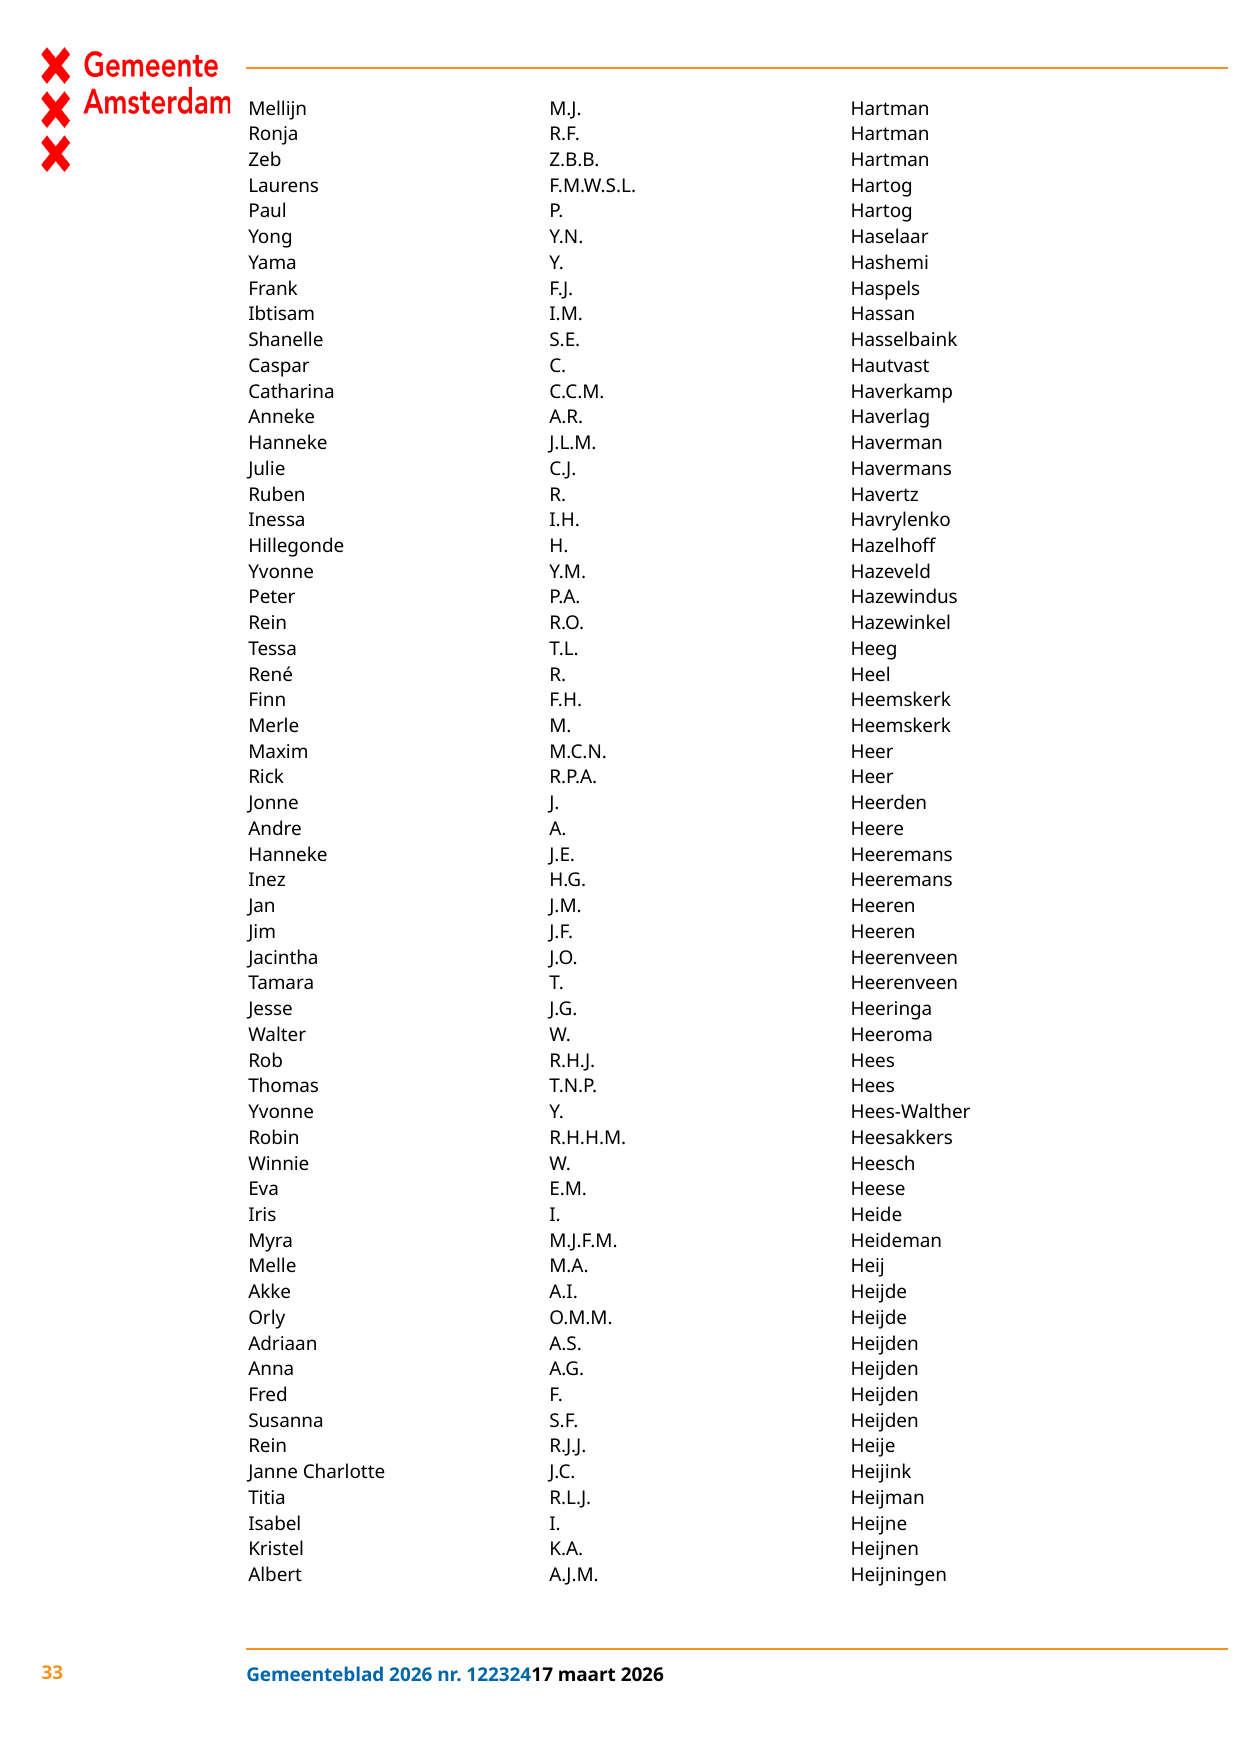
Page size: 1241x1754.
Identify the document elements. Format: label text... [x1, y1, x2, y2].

table_cell Anna [248, 1356, 549, 1381]
table_cell Adriaan [248, 1330, 549, 1356]
table_cell Inessa [248, 506, 549, 532]
table_cell Heemskerk [850, 712, 1152, 738]
table_cell F. [549, 1381, 850, 1407]
table_cell A.J.M. [549, 1561, 850, 1587]
table_cell O.M.M. [549, 1304, 850, 1330]
table_cell Rein [248, 1433, 549, 1458]
table_cell Heeremans [850, 867, 1152, 892]
table_cell I.H. [549, 506, 850, 532]
table_cell Akke [248, 1278, 549, 1304]
picture [41, 47, 231, 172]
table_cell T. [549, 970, 850, 995]
table_cell C.J. [549, 455, 850, 481]
table_cell Myra [248, 1227, 549, 1253]
table_cell Rob [248, 1047, 549, 1072]
table_cell Heeremans [850, 841, 1152, 867]
table_cell Havrylenko [850, 506, 1152, 532]
table_cell M.J.F.M. [549, 1227, 850, 1253]
table_cell S.E. [549, 326, 850, 352]
table_cell I.M. [549, 301, 850, 326]
table_cell Ibtisam [248, 301, 549, 326]
table_cell Havertz [850, 481, 1152, 506]
table_cell R.L.J. [549, 1484, 850, 1510]
table_cell Hazelhoff [850, 532, 1152, 558]
table_cell Heerenveen [850, 970, 1152, 995]
table_cell Heij [850, 1253, 1152, 1278]
table_cell R. [549, 481, 850, 506]
table_cell P. [549, 198, 850, 223]
table_cell Hartog [850, 172, 1152, 198]
table_cell Heijden [850, 1407, 1152, 1433]
table_cell Albert [248, 1561, 549, 1587]
table_cell Heel [850, 661, 1152, 687]
table_cell Jacintha [248, 944, 549, 969]
table_cell Heesakkers [850, 1124, 1152, 1150]
table_cell Andre [248, 815, 549, 841]
table_cell Maxim [248, 738, 549, 764]
table_cell T.N.P. [549, 1073, 850, 1098]
table_cell Hartman [850, 146, 1152, 172]
table_cell Orly [248, 1304, 549, 1330]
table_cell Hazeveld [850, 558, 1152, 584]
table_cell Jan [248, 893, 549, 918]
table_cell Hillegonde [248, 532, 549, 558]
table_cell W. [549, 1021, 850, 1047]
table_cell Hazewinkel [850, 609, 1152, 635]
table_cell René [248, 661, 549, 687]
table_cell Rick [248, 764, 549, 789]
table_cell R.H.J. [549, 1047, 850, 1072]
table_cell Heijnen [850, 1536, 1152, 1561]
table_cell Y.M. [549, 558, 850, 584]
table_cell Rein [248, 609, 549, 635]
table_cell Zeb [248, 146, 549, 172]
table_cell Hanneke [248, 841, 549, 867]
table_cell R.J.J. [549, 1433, 850, 1458]
table_cell Walter [248, 1021, 549, 1047]
table_cell R. [549, 661, 850, 687]
table_cell Heeg [850, 635, 1152, 661]
table_cell T.L. [549, 635, 850, 661]
table_cell F.J. [549, 275, 850, 301]
table_cell J.C. [549, 1459, 850, 1484]
table_cell J.L.M. [549, 429, 850, 455]
table_cell J. [549, 790, 850, 815]
table_cell Hautvast [850, 352, 1152, 378]
table_cell Heijde [850, 1278, 1152, 1304]
table_cell J.G. [549, 995, 850, 1021]
table_cell Haverkamp [850, 378, 1152, 403]
table_cell Hazewindus [850, 584, 1152, 609]
table_cell Hees-Walther [850, 1098, 1152, 1124]
table_cell Heijink [850, 1459, 1152, 1484]
table_cell Tessa [248, 635, 549, 661]
table_cell Heere [850, 815, 1152, 841]
table_cell Heeren [850, 893, 1152, 918]
table_cell F.M.W.S.L. [549, 172, 850, 198]
table_cell A.R. [549, 404, 850, 429]
table_cell Yvonne [248, 558, 549, 584]
table_cell Yong [248, 224, 549, 249]
table_cell R.P.A. [549, 764, 850, 789]
table_cell Anneke [248, 404, 549, 429]
table_cell Jesse [248, 995, 549, 1021]
table_cell Heerenveen [850, 944, 1152, 969]
table_cell Titia [248, 1484, 549, 1510]
table_cell Heijden [850, 1356, 1152, 1381]
table_cell Thomas [248, 1073, 549, 1098]
table_cell S.F. [549, 1407, 850, 1433]
table_cell Haverman [850, 429, 1152, 455]
table_cell J.F. [549, 918, 850, 944]
table_cell Catharina [248, 378, 549, 403]
table_cell Shanelle [248, 326, 549, 352]
table_cell Hartman [850, 95, 1152, 121]
table_cell Heese [850, 1175, 1152, 1201]
table_cell Heeroma [850, 1021, 1152, 1047]
table_cell Peter [248, 584, 549, 609]
table_cell Finn [248, 687, 549, 712]
table_cell R.O. [549, 609, 850, 635]
table_cell C. [549, 352, 850, 378]
table_cell A.I. [549, 1278, 850, 1304]
table_cell Heeren [850, 918, 1152, 944]
table_cell Heerden [850, 790, 1152, 815]
table_cell Haverlag [850, 404, 1152, 429]
table_cell Susanna [248, 1407, 549, 1433]
table_cell Laurens [248, 172, 549, 198]
table_cell Z.B.B. [549, 146, 850, 172]
table_cell Heijde [850, 1304, 1152, 1330]
table_cell Heijningen [850, 1561, 1152, 1587]
table_cell Heijman [850, 1484, 1152, 1510]
table_cell Tamara [248, 970, 549, 995]
table_cell K.A. [549, 1536, 850, 1561]
table_cell C.C.M. [549, 378, 850, 403]
table_cell Y.N. [549, 224, 850, 249]
table_cell Hashemi [850, 249, 1152, 275]
table_cell Caspar [248, 352, 549, 378]
table_cell Kristel [248, 1536, 549, 1561]
table_cell Hees [850, 1047, 1152, 1072]
table_cell M.A. [549, 1253, 850, 1278]
table_cell Hassan [850, 301, 1152, 326]
table_cell Fred [248, 1381, 549, 1407]
table_cell Y. [549, 1098, 850, 1124]
table_cell Hartman [850, 121, 1152, 146]
table_cell Heideman [850, 1227, 1152, 1253]
table_cell Isabel [248, 1510, 549, 1536]
table_cell F.H. [549, 687, 850, 712]
table_cell Inez [248, 867, 549, 892]
table_cell Janne Charlotte [248, 1459, 549, 1484]
table_cell Paul [248, 198, 549, 223]
table_cell Jim [248, 918, 549, 944]
table_cell A. [549, 815, 850, 841]
table_cell I. [549, 1510, 850, 1536]
table_cell Robin [248, 1124, 549, 1150]
table_cell Ruben [248, 481, 549, 506]
table_cell H.G. [549, 867, 850, 892]
table_cell J.O. [549, 944, 850, 969]
table_cell M.J. [549, 95, 850, 121]
table_cell Heije [850, 1433, 1152, 1458]
table_cell Yvonne [248, 1098, 549, 1124]
table_cell I. [549, 1201, 850, 1227]
table_cell E.M. [549, 1175, 850, 1201]
table_cell Hartog [850, 198, 1152, 223]
table_cell Heijden [850, 1330, 1152, 1356]
table_cell Hanneke [248, 429, 549, 455]
table_cell Hasselbaink [850, 326, 1152, 352]
table_cell Merle [248, 712, 549, 738]
table_cell W. [549, 1150, 850, 1175]
table_cell Julie [248, 455, 549, 481]
table_cell Yama [248, 249, 549, 275]
table_cell J.E. [549, 841, 850, 867]
table_cell Ronja [248, 121, 549, 146]
table_cell Melle [248, 1253, 549, 1278]
table_cell Heer [850, 764, 1152, 789]
table_cell Iris [248, 1201, 549, 1227]
table_cell J.M. [549, 893, 850, 918]
table_cell Heide [850, 1201, 1152, 1227]
table_cell Haselaar [850, 224, 1152, 249]
table_cell Heeringa [850, 995, 1152, 1021]
table_cell Mellijn [248, 95, 549, 121]
table_cell Winnie [248, 1150, 549, 1175]
table_cell R.H.H.M. [549, 1124, 850, 1150]
table_cell Heijne [850, 1510, 1152, 1536]
table_cell Y. [549, 249, 850, 275]
table_cell A.S. [549, 1330, 850, 1356]
table_cell Hees [850, 1073, 1152, 1098]
table_cell Frank [248, 275, 549, 301]
table_cell M. [549, 712, 850, 738]
table_cell Haspels [850, 275, 1152, 301]
table_cell A.G. [549, 1356, 850, 1381]
table_cell Jonne [248, 790, 549, 815]
table_cell H. [549, 532, 850, 558]
table_cell R.F. [549, 121, 850, 146]
table_cell Heer [850, 738, 1152, 764]
table_cell Heesch [850, 1150, 1152, 1175]
table_cell M.C.N. [549, 738, 850, 764]
table_cell Heijden [850, 1381, 1152, 1407]
table_cell Havermans [850, 455, 1152, 481]
table_cell P.A. [549, 584, 850, 609]
table_cell Eva [248, 1175, 549, 1201]
table_cell Heemskerk [850, 687, 1152, 712]
